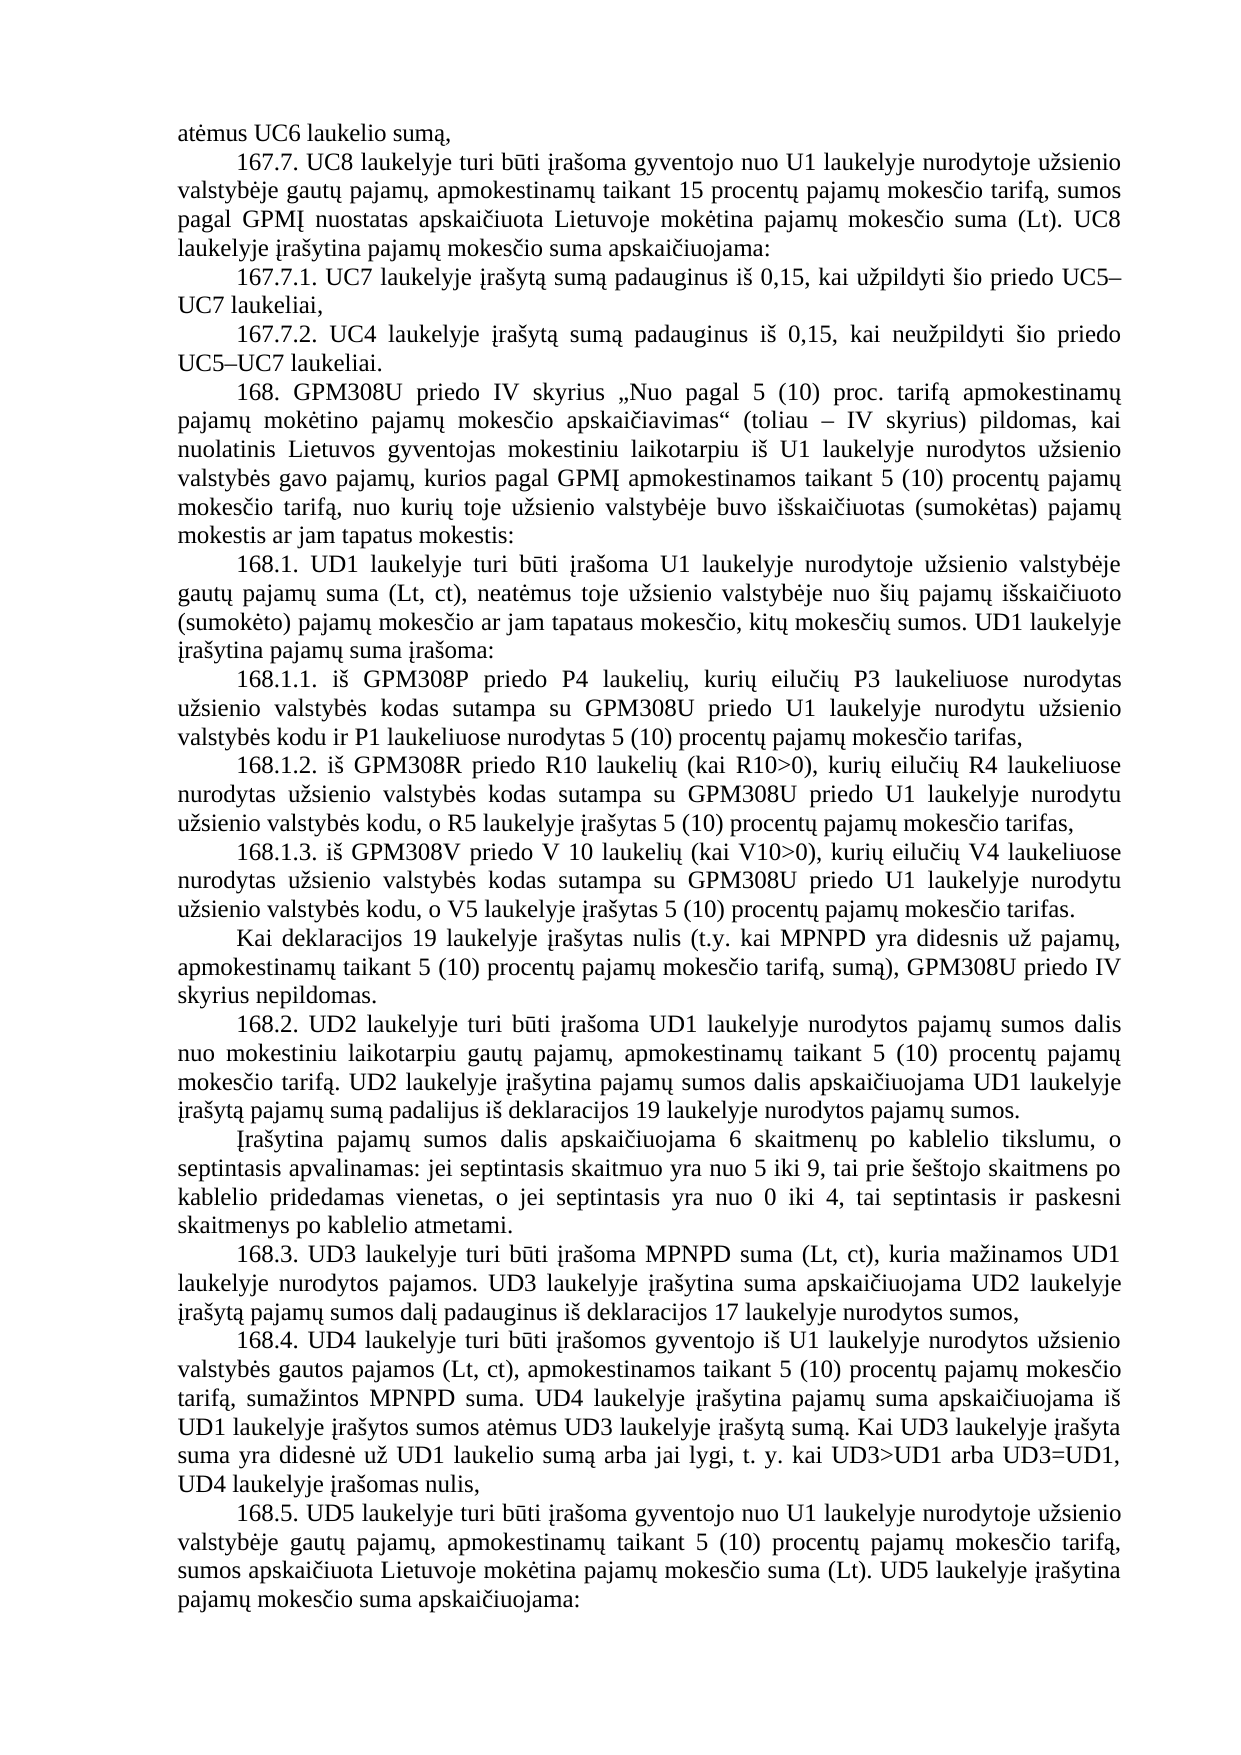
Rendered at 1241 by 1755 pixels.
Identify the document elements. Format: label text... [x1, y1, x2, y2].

text 168.1. UD1 laukelyje turi būti įrašoma U1 laukelyje nurodytoje užsienio valstybėje gautų pajamų suma (Lt, ct), neatėmus toje užsienio valstybėje nuo šių pajamų išskaičiuoto (sumokėto) pajamų mokesčio ar jam tapataus mokesčio, kitų mokesčių sumos. UD1 laukelyje įrašytina pajamų suma įrašoma: [177, 549, 1122, 664]
text 168.1.1. iš GPM308P priedo P4 laukelių, kurių eilučių P3 laukeliuose nurodytas užsienio valstybės kodas sutampa su GPM308U priedo U1 laukelyje nurodytu užsienio valstybės kodu ir P1 laukeliuose nurodytas 5 (10) procentų pajamų mokesčio tarifas, [177, 664, 1122, 751]
text Kai deklaracijos 19 laukelyje įrašytas nulis (t.y. kai MPNPD yra didesnis už pajamų, apmokestinamų taikant 5 (10) procentų pajamų mokesčio tarifą, sumą), GPM308U priedo IV skyrius nepildomas. [177, 923, 1122, 1009]
text 168.1.2. iš GPM308R priedo R10 laukelių (kai R10>0), kurių eilučių R4 laukeliuose nurodytas užsienio valstybės kodas sutampa su GPM308U priedo U1 laukelyje nurodytu užsienio valstybės kodu, o R5 laukelyje įrašytas 5 (10) procentų pajamų mokesčio tarifas, [177, 751, 1122, 837]
text 168. GPM308U priedo IV skyrius „Nuo pagal 5 (10) proc. tarifą apmokestinamų pajamų mokėtino pajamų mokesčio apskaičiavimas“ (toliau – IV skyrius) pildomas, kai nuolatinis Lietuvos gyventojas mokestiniu laikotarpiu iš U1 laukelyje nurodytos užsienio valstybės gavo pajamų, kurios pagal GPMĮ apmokestinamos taikant 5 (10) procentų pajamų mokesčio tarifą, nuo kurių toje užsienio valstybėje buvo išskaičiuotas (sumokėtas) pajamų mokestis ar jam tapatus mokestis: [177, 377, 1122, 549]
text 168.1.3. iš GPM308V priedo V 10 laukelių (kai V10>0), kurių eilučių V4 laukeliuose nurodytas užsienio valstybės kodas sutampa su GPM308U priedo U1 laukelyje nurodytu užsienio valstybės kodu, o V5 laukelyje įrašytas 5 (10) procentų pajamų mokesčio tarifas. [177, 837, 1122, 923]
text atėmus UC6 laukelio sumą, [177, 118, 1122, 147]
text 168.2. UD2 laukelyje turi būti įrašoma UD1 laukelyje nurodytos pajamų sumos dalis nuo mokestiniu laikotarpiu gautų pajamų, apmokestinamų taikant 5 (10) procentų pajamų mokesčio tarifą. UD2 laukelyje įrašytina pajamų sumos dalis apskaičiuojama UD1 laukelyje įrašytą pajamų sumą padalijus iš deklaracijos 19 laukelyje nurodytos pajamų sumos. [177, 1009, 1122, 1124]
text 168.5. UD5 laukelyje turi būti įrašoma gyventojo nuo U1 laukelyje nurodytoje užsienio valstybėje gautų pajamų, apmokestinamų taikant 5 (10) procentų pajamų mokesčio tarifą, sumos apskaičiuota Lietuvoje mokėtina pajamų mokesčio suma (Lt). UD5 laukelyje įrašytina pajamų mokesčio suma apskaičiuojama: [177, 1498, 1122, 1613]
text 168.3. UD3 laukelyje turi būti įrašoma MPNPD suma (Lt, ct), kuria mažinamos UD1 laukelyje nurodytos pajamos. UD3 laukelyje įrašytina suma apskaičiuojama UD2 laukelyje įrašytą pajamų sumos dalį padauginus iš deklaracijos 17 laukelyje nurodytos sumos, [177, 1239, 1122, 1326]
text 167.7. UC8 laukelyje turi būti įrašoma gyventojo nuo U1 laukelyje nurodytoje užsienio valstybėje gautų pajamų, apmokestinamų taikant 15 procentų pajamų mokesčio tarifą, sumos pagal GPMĮ nuostatas apskaičiuota Lietuvoje mokėtina pajamų mokesčio suma (Lt). UC8 laukelyje įrašytina pajamų mokesčio suma apskaičiuojama: [177, 147, 1122, 262]
text Įrašytina pajamų sumos dalis apskaičiuojama 6 skaitmenų po kablelio tikslumu, o septintasis apvalinamas: jei septintasis skaitmuo yra nuo 5 iki 9, tai prie šeštojo skaitmens po kablelio pridedamas vienetas, o jei septintasis yra nuo 0 iki 4, tai septintasis ir paskesni skaitmenys po kablelio atmetami. [177, 1124, 1122, 1239]
text 167.7.2. UC4 laukelyje įrašytą sumą padauginus iš 0,15, kai neužpildyti šio priedo UC5–UC7 laukeliai. [177, 319, 1122, 377]
text 168.4. UD4 laukelyje turi būti įrašomos gyventojo iš U1 laukelyje nurodytos užsienio valstybės gautos pajamos (Lt, ct), apmokestinamos taikant 5 (10) procentų pajamų mokesčio tarifą, sumažintos MPNPD suma. UD4 laukelyje įrašytina pajamų suma apskaičiuojama iš UD1 laukelyje įrašytos sumos atėmus UD3 laukelyje įrašytą sumą. Kai UD3 laukelyje įrašyta suma yra didesnė už UD1 laukelio sumą arba jai lygi, t. y. kai UD3>UD1 arba UD3=UD1, UD4 laukelyje įrašomas nulis, [177, 1326, 1122, 1498]
text 167.7.1. UC7 laukelyje įrašytą sumą padauginus iš 0,15, kai užpildyti šio priedo UC5–UC7 laukeliai, [177, 262, 1122, 319]
